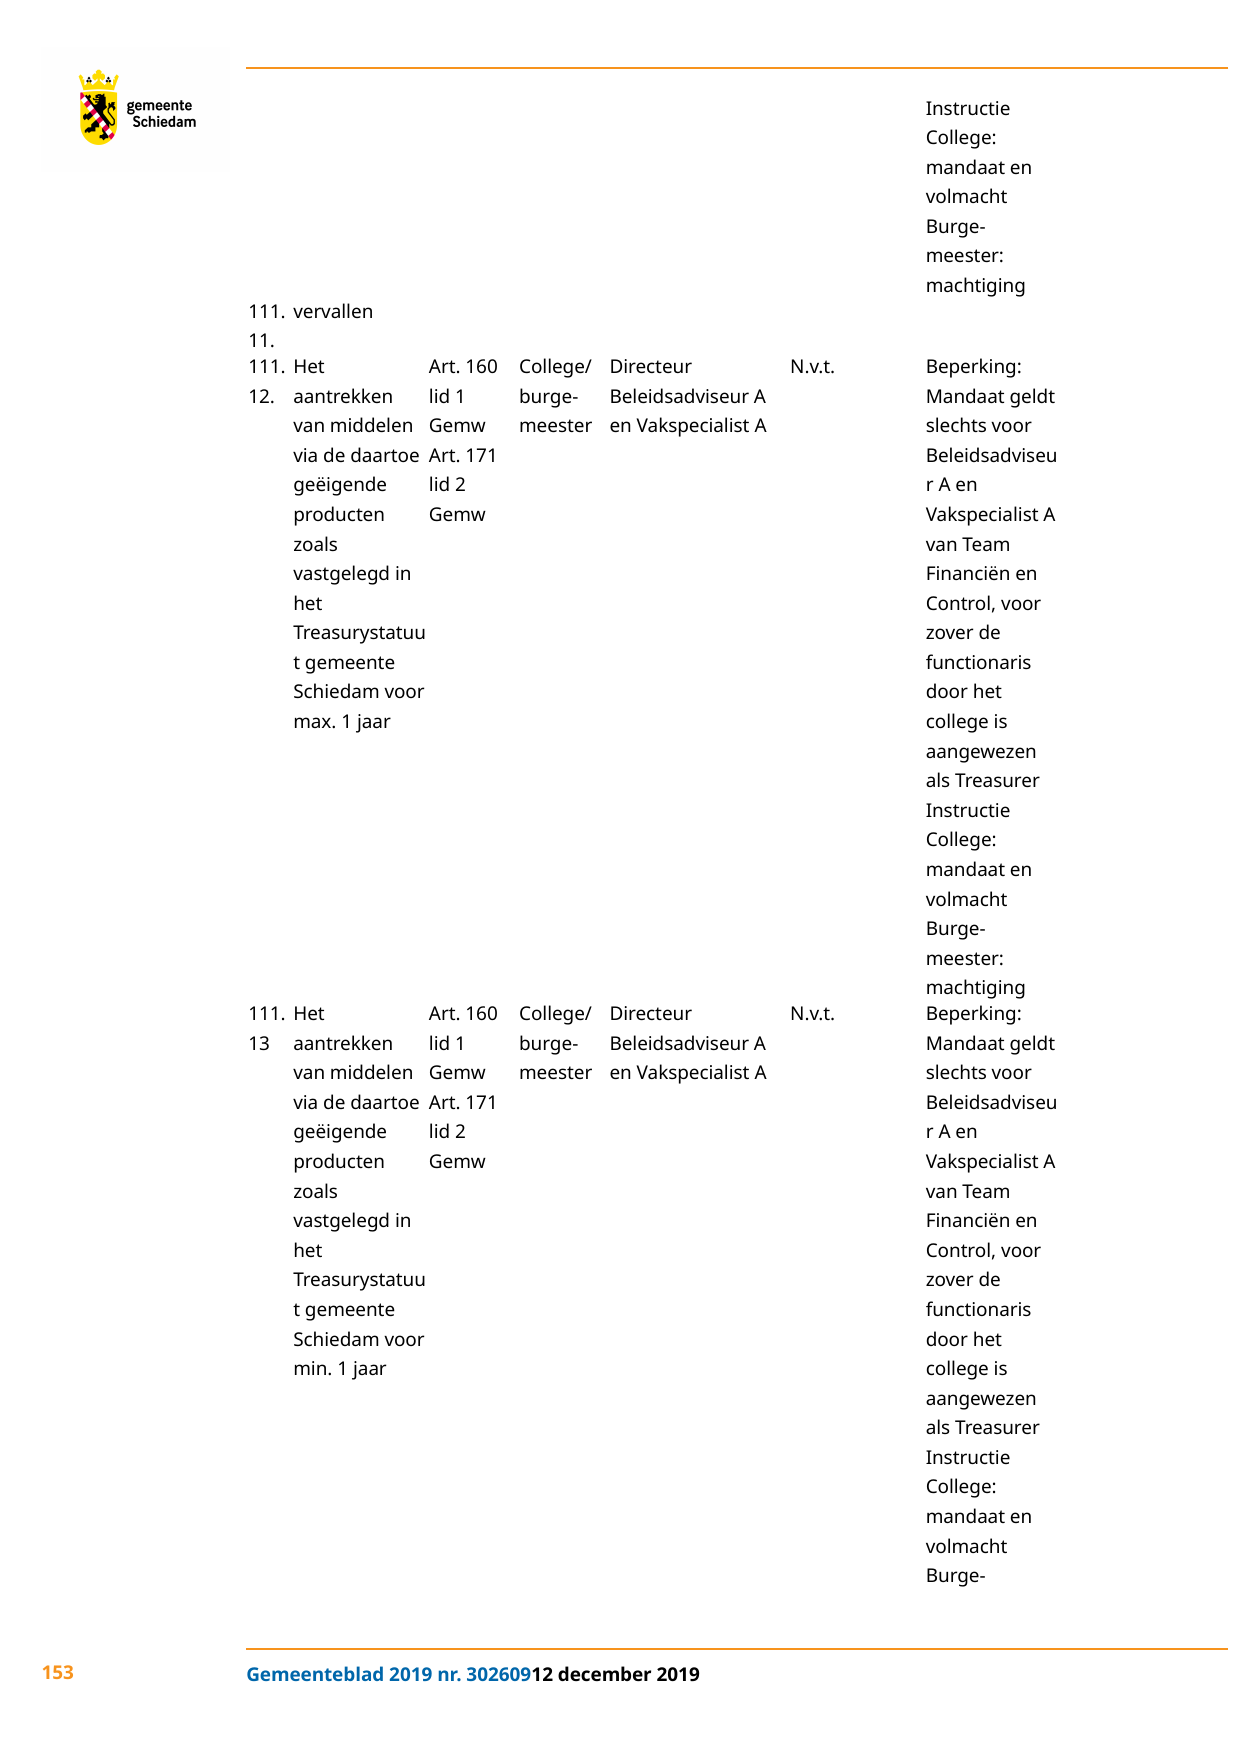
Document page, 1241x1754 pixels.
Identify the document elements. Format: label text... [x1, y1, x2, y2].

table_cell [609, 298, 790, 353]
table_cell [1061, 353, 1152, 1000]
table_cell Art. 160 lid 1 Gemw Art. 171 lid 2 Gemw [429, 1000, 519, 1588]
table_cell Directeur Beleidsadviseur A en Vakspecialist A [609, 1000, 790, 1588]
table_cell College/ burge-meester [519, 353, 609, 1000]
table_cell Het aantrekken van middelen via de daartoe geëigende producten zoals vastgelegd in het Treasurystatuut gemeente Schiedam voor min. 1 jaar [293, 1000, 429, 1588]
table_cell 111.13 [248, 1000, 293, 1588]
table_cell Beperking: Mandaat geldt slechts voor Beleidsadviseur A en Vakspecialist A van Team Financiën en Control, voor zover de functionaris door het college is aangewezen als Treasurer Instructie College: mandaat en volmacht Burge- [926, 1000, 1061, 1588]
table_cell [926, 298, 1061, 353]
table_cell vervallen [293, 298, 429, 353]
table_cell [519, 95, 609, 298]
table_cell [429, 95, 519, 298]
table_cell Beperking: Mandaat geldt slechts voor Beleidsadviseur A en Vakspecialist A van Team Financiën en Control, voor zover de functionaris door het college is aangewezen als Treasurer Instructie College: mandaat en volmacht Burge-meester: machtiging [926, 353, 1061, 1000]
table_cell [248, 95, 293, 298]
table_cell N.v.t. [790, 1000, 926, 1588]
table_cell Art. 160 lid 1 Gemw Art. 171 lid 2 Gemw [429, 353, 519, 1000]
table_cell [609, 95, 790, 298]
table_cell 111.11. [248, 298, 293, 353]
table_cell College/ burge-meester [519, 1000, 609, 1588]
table_cell Directeur Beleidsadviseur A en Vakspecialist A [609, 353, 790, 1000]
table_cell [790, 95, 926, 298]
table_cell N.v.t. [790, 353, 926, 1000]
table_cell [429, 298, 519, 353]
table_cell 111.12. [248, 353, 293, 1000]
table_cell [293, 95, 429, 298]
picture [41, 47, 231, 172]
table_cell Instructie College: mandaat en volmacht Burge-meester: machtiging [926, 95, 1061, 298]
table_cell [519, 298, 609, 353]
table_cell [790, 298, 926, 353]
table_cell Het aantrekken van middelen via de daartoe geëigende producten zoals vastgelegd in het Treasurystatuut gemeente Schiedam voor max. 1 jaar [293, 353, 429, 1000]
